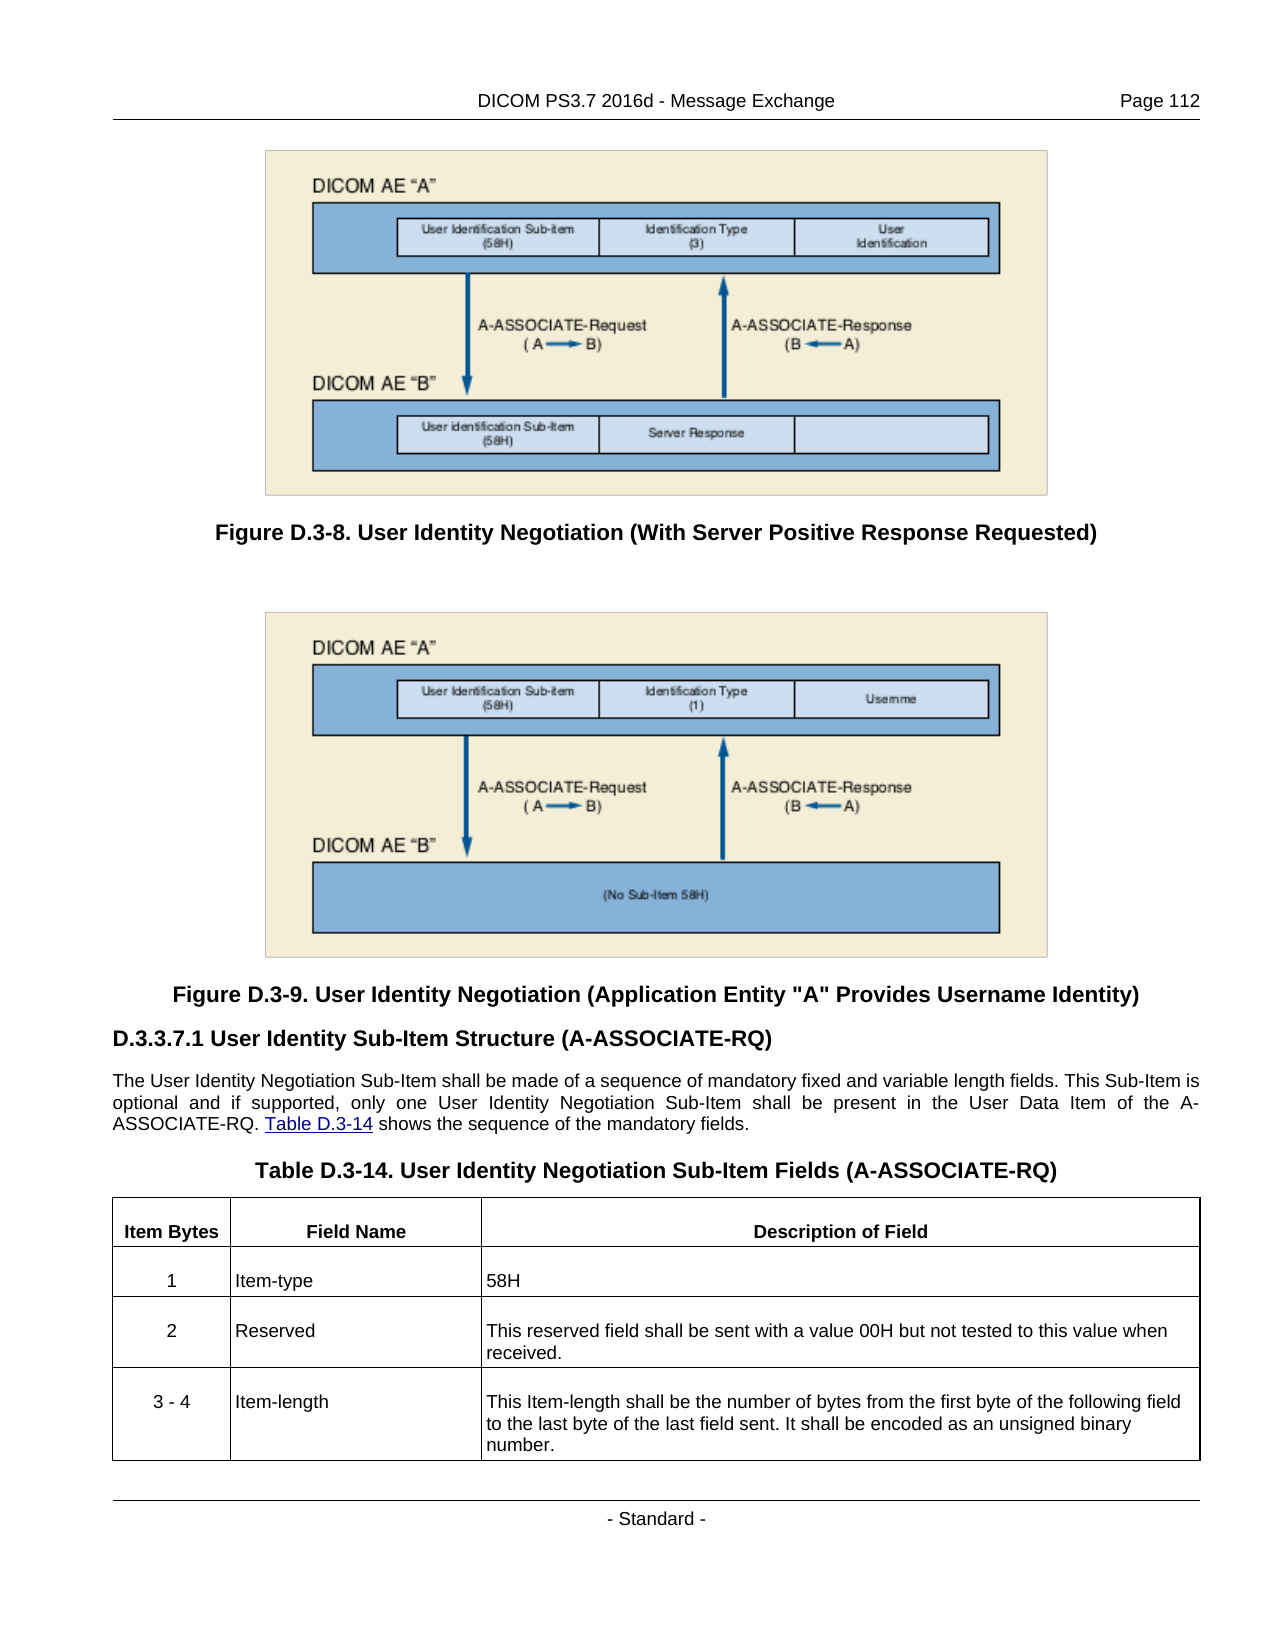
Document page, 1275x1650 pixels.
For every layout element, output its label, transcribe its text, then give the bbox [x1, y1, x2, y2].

picture [264, 150, 1049, 497]
table_header Item Bytes [113, 1198, 230, 1246]
picture [264, 611, 1049, 959]
table_cell Item-type [231, 1247, 481, 1296]
table_cell Reserved [231, 1297, 481, 1367]
table_cell This Item-length shall be the number of bytes from the first byte of the following field to the last byte of the last field sent. It shall be encoded as an unsigned binary number. [482, 1368, 1199, 1460]
table_header Description of Field [482, 1198, 1199, 1246]
table_header Field Name [231, 1198, 481, 1246]
table_cell Item-length [231, 1368, 481, 1460]
text The User Identity Negotiation Sub-Item shall be made of a sequence of mandatory fixed and variable length fields. This Sub-Item is optional and if supported, only one User Identity Negotiation Sub-Item shall be present in the User Data Item of the A-ASSOCIATE-RQ. Table D.3-14 shows the sequence of the mandatory fields. [112, 1070, 1200, 1135]
table_cell 3 - 4 [113, 1368, 230, 1460]
table_cell 2 [113, 1297, 230, 1367]
text Figure D.3-9. User Identity Negotiation (Application Entity "A" Provides Username Identity) [112, 981, 1200, 1007]
table_cell This reserved field shall be sent with a value 00H but not tested to this value when received. [482, 1297, 1199, 1367]
text D.3.3.7.1 User Identity Sub-Item Structure (A-ASSOCIATE-RQ) [112, 1025, 1200, 1051]
text Table D.3-14. User Identity Negotiation Sub-Item Fields (A-ASSOCIATE-RQ) [112, 1157, 1200, 1183]
table_cell 1 [113, 1247, 230, 1296]
text Figure D.3-8. User Identity Negotiation (With Server Positive Response Requested) [112, 519, 1200, 545]
table_cell 58H [482, 1247, 1199, 1296]
